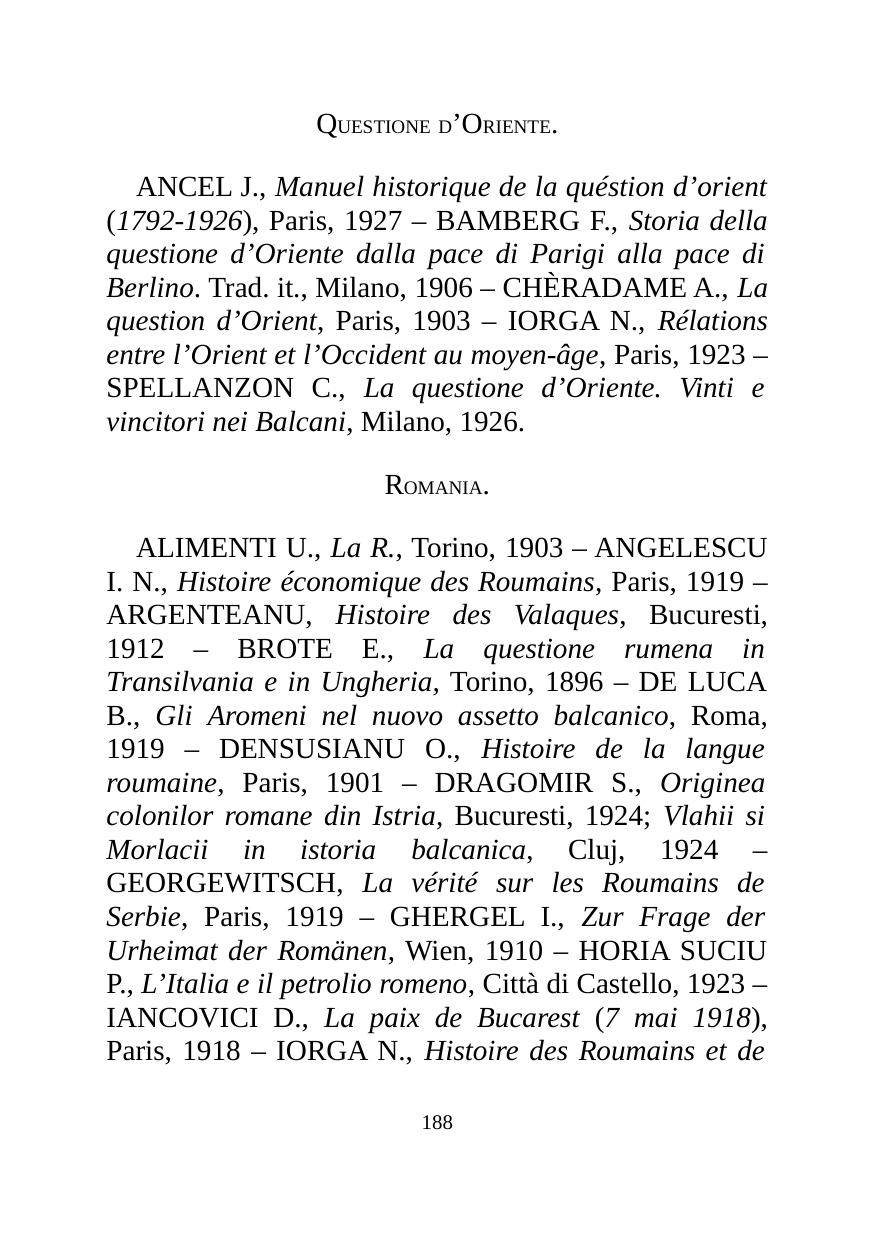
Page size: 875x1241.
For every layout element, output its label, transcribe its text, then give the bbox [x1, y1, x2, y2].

text Romania. [106, 467, 768, 501]
text ANCEL J., Manuel historique de la quéstion d’orient (1792-1926), Paris, 1927 – BAMBERG F., Storia della questione d’Oriente dalla pace di Parigi alla pace di Berlino. Trad. it., Milano, 1906 – CHÈRADAME A., La question d’Orient, Paris, 1903 – IORGA N., Rélations entre l’Orient et l’Occident au moyen-âge, Paris, 1923 – SPELLANZON C., La questione d’Oriente. Vinti e vincitori nei Balcani, Milano, 1926. [106, 169, 768, 438]
text ALIMENTI U., La R., Torino, 1903 – ANGELESCU I. N., Histoire économique des Roumains, Paris, 1919 – ARGENTEANU, Histoire des Valaques, Bucuresti, 1912 – BROTE E., La questione rumena in Transilvania e in Ungheria, Torino, 1896 – DE LUCA B., Gli Aromeni nel nuovo assetto balcanico, Roma, 1919 – DENSUSIANU O., Histoire de la langue roumaine, Paris, 1901 – DRAGOMIR S., Originea colonilor romane din Istria, Bucuresti, 1924; Vlahii si Morlacii in istoria balcanica, Cluj, 1924 – GEORGEWITSCH, La vérité sur les Roumains de Serbie, Paris, 1919 – GHERGEL I., Zur Frage der Urheimat der Romänen, Wien, 1910 – HORIA SUCIU P., L’Italia e il petrolio romeno, Città di Castello, 1923 – IANCOVICI D., La paix de Bucarest (7 mai 1918), Paris, 1918 – IORGA N., Histoire des Roumains et de [106, 530, 768, 1067]
text Questione d’Oriente. [106, 106, 768, 140]
